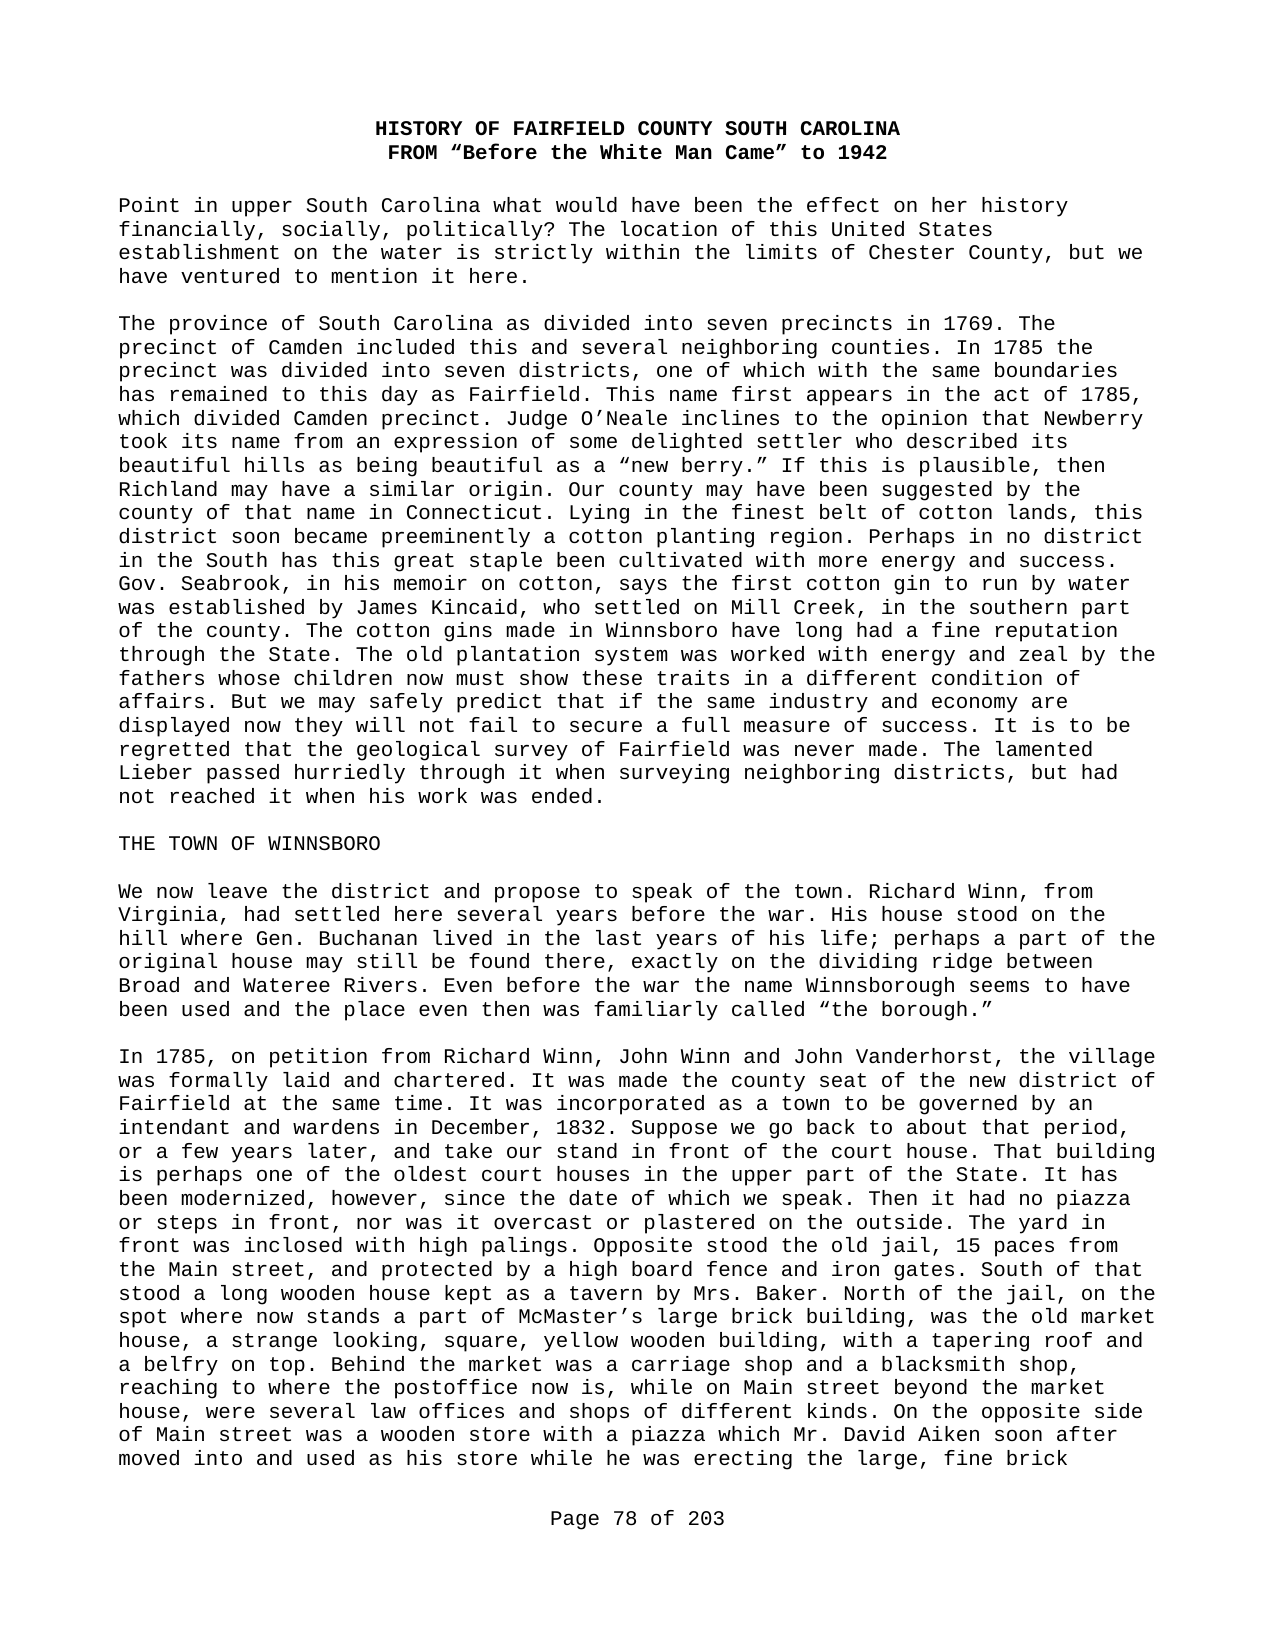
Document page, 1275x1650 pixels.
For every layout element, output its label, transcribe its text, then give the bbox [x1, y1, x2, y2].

text THE TOWN OF WINNSBORO [118, 833, 1157, 857]
text The province of South Carolina as divided into seven precincts in 1769. The precinct of Camden included this and several neighboring counties. In 1785 the precinct was divided into seven districts, one of which with the same boundaries has remained to this day as Fairfield. This name first appears in the act of 1785, which divided Camden precinct. Judge O’Neale inclines to the opinion that Newberry took its name from an expression of some delighted settler who described its beautiful hills as being beautiful as a “new berry.” If this is plausible, then Richland may have a similar origin. Our county may have been suggested by the county of that name in Connecticut. Lying in the finest belt of cotton lands, this district soon became preeminently a cotton planting region. Perhaps in no district in the South has this great staple been cultivated with more energy and success. Gov. Seabrook, in his memoir on cotton, says the first cotton gin to run by water was established by James Kincaid, who settled on Mill Creek, in the southern part of the county. The cotton gins made in Winnsboro have long had a fine reputation through the State. The old plantation system was worked with energy and zeal by the fathers whose children now must show these traits in a different condition of affairs. But we may safely predict that if the same industry and economy are displayed now they will not fail to secure a full measure of success. It is to be regretted that the geological survey of Fairfield was never made. The lamented Lieber passed hurriedly through it when surveying neighboring districts, but had not reached it when his work was ended. [118, 313, 1157, 810]
text Point in upper South Carolina what would have been the effect on her history financially, socially, politically? The location of this United States establishment on the water is strictly within the limits of Chester County, but we have ventured to mention it here. [118, 195, 1157, 289]
text We now leave the district and propose to speak of the town. Richard Winn, from Virginia, had settled here several years before the war. His house stood on the hill where Gen. Buchanan lived in the last years of his life; perhaps a part of the original house may still be found there, exactly on the dividing ridge between Broad and Wateree Rivers. Even before the war the name Winnsborough seems to have been used and the place even then was familiarly called “the borough.” [118, 881, 1157, 1022]
text In 1785, on petition from Richard Winn, John Winn and John Vanderhorst, the village was formally laid and chartered. It was made the county seat of the new district of Fairfield at the same time. It was incorporated as a town to be governed by an intendant and wardens in December, 1832. Suppose we go back to about that period, or a few years later, and take our stand in front of the court house. That building is perhaps one of the oldest court houses in the upper part of the State. It has been modernized, however, since the date of which we speak. Then it had no piazza or steps in front, nor was it overcast or plastered on the outside. The yard in front was inclosed with high palings. Opposite stood the old jail, 15 paces from the Main street, and protected by a high board fence and iron gates. South of that stood a long wooden house kept as a tavern by Mrs. Baker. North of the jail, on the spot where now stands a part of McMaster’s large brick building, was the old market house, a strange looking, square, yellow wooden building, with a tapering roof and a belfry on top. Behind the market was a carriage shop and a blacksmith shop, reaching to where the postoffice now is, while on Main street beyond the market house, were several law offices and shops of different kinds. On the opposite side of Main street was a wooden store with a piazza which Mr. David Aiken soon after moved into and used as his store while he was erecting the large, fine brick [118, 1046, 1157, 1472]
